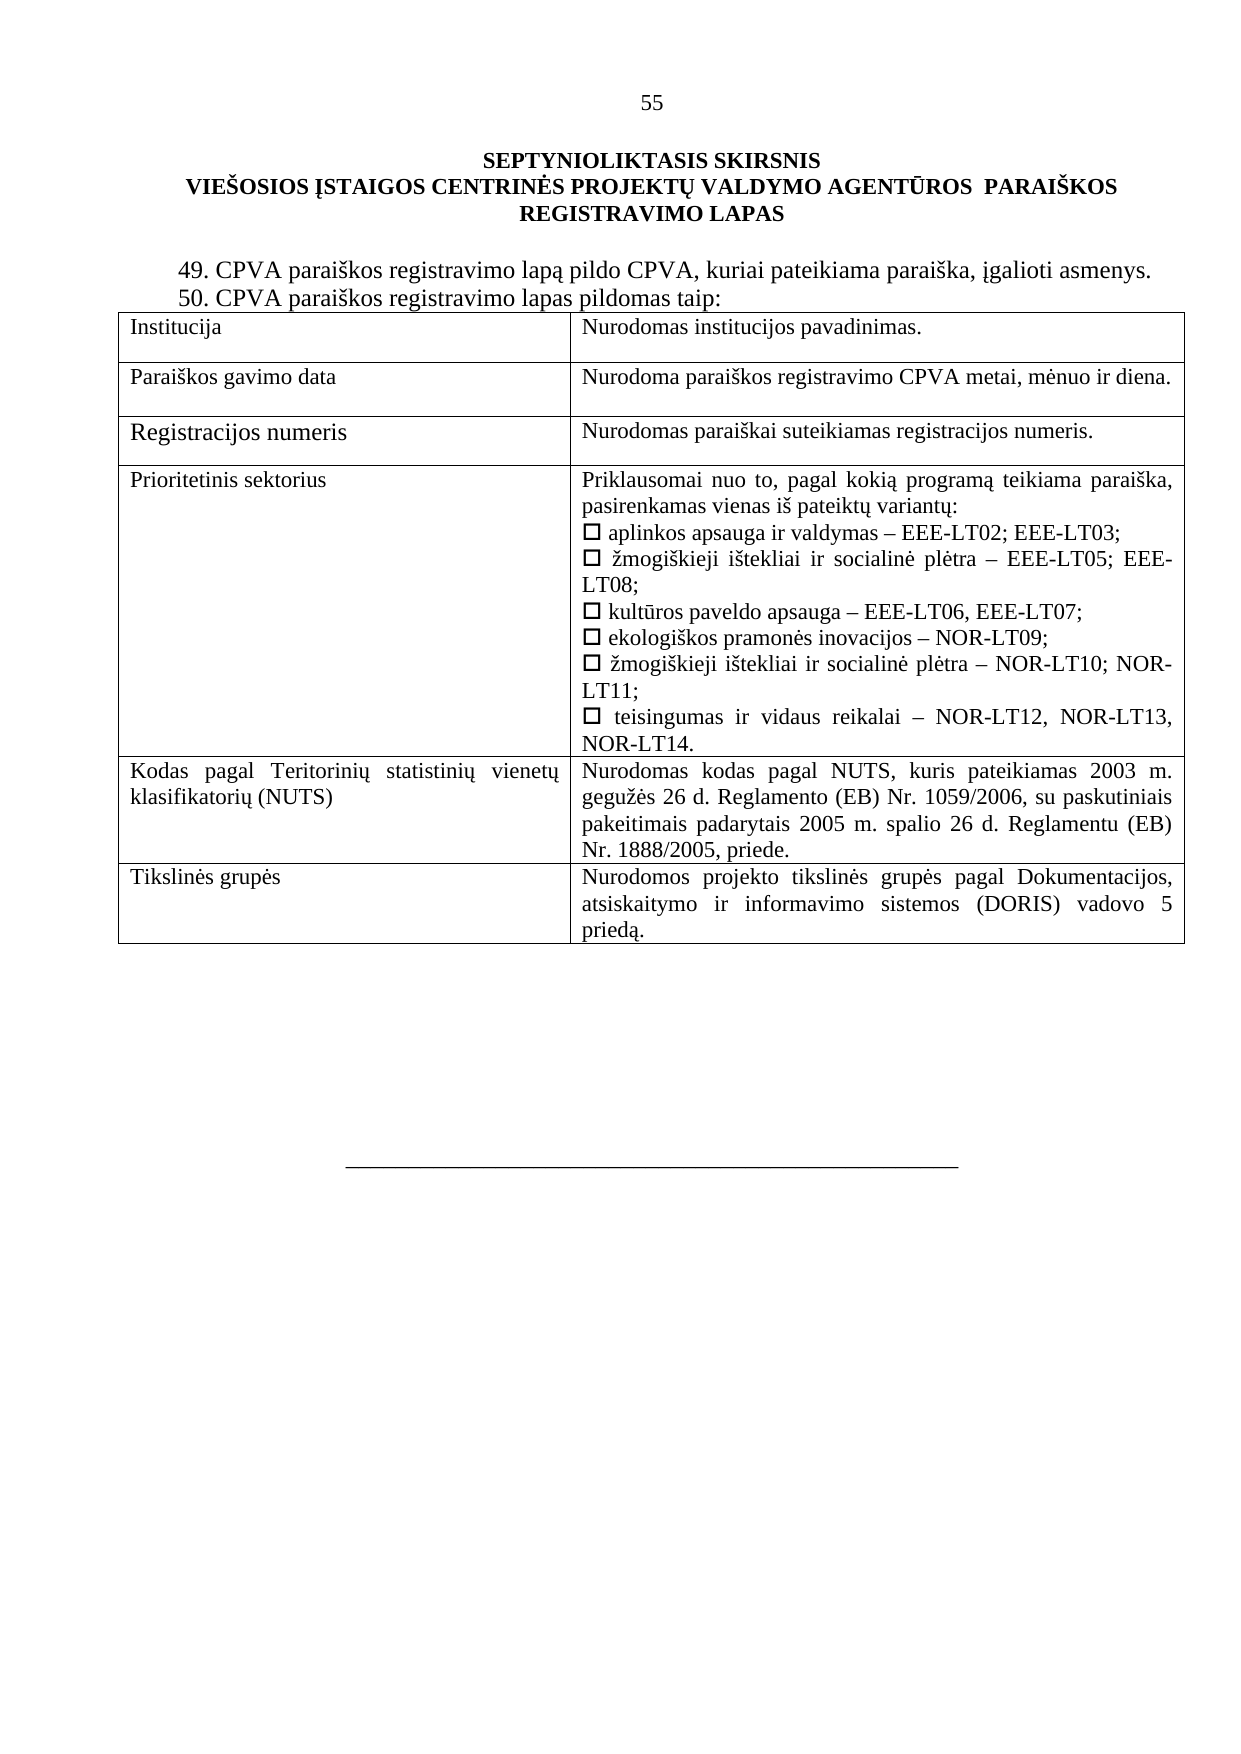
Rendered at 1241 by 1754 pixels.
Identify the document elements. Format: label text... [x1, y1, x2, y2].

table_cell Nurodoma paraiškos registravimo CPVA metai, mėnuo ir diena. [571, 363, 1184, 416]
table_cell Prioritetinis sektorius [119, 466, 570, 756]
table_cell Nurodomas kodas pagal NUTS, kuris pateikiamas 2003 m. gegužės 26 d. Reglamento (EB) Nr. 1059/2006, su paskutiniais pakeitimais padarytais 2005 m. spalio 26 d. Reglamentu (EB) Nr. 1888/2005, priede. [571, 757, 1184, 862]
table_cell Priklausomai nuo to, pagal kokią programą teikiama paraiška, pasirenkamas vienas iš pateiktų variantų:  aplinkos apsauga ir valdymas – EEE-LT02; EEE-LT03;  žmogiškieji ištekliai ir socialinė plėtra – EEE-LT05; EEE-LT08;  kultūros paveldo apsauga – EEE-LT06, EEE-LT07;  ekologiškos pramonės inovacijos – NOR-LT09;  žmogiškieji ištekliai ir socialinė plėtra – NOR-LT10; NOR-LT11;  teisingumas ir vidaus reikalai – NOR-LT12, NOR-LT13, NOR-LT14. [571, 466, 1184, 756]
text _________________________________________________ [119, 1142, 1185, 1171]
table_cell Nurodomas paraiškai suteikiamas registracijos numeris. [571, 417, 1184, 465]
table_cell Tikslinės grupės [119, 864, 570, 942]
table_header Nurodomas institucijos pavadinimas. [571, 313, 1184, 362]
table_header Institucija [119, 313, 570, 362]
table_cell Paraiškos gavimo data [119, 363, 570, 416]
text VIEŠOSIOS ĮSTAIGOS CENTRINĖS PROJEKTŲ VALDYMO AGENTŪROS PARAIŠKOS REGISTRAVIMO LAPAS [119, 173, 1185, 226]
text SEPTYNIOLIKTASIS SKIRSNIS [119, 147, 1185, 173]
table_cell Kodas pagal Teritorinių statistinių vienetų klasifikatorių (NUTS) [119, 757, 570, 862]
text 49. CPVA paraiškos registravimo lapą pildo CPVA, kuriai pateikiama paraiška, įgalioti asmenys. [178, 255, 1185, 283]
text 50. CPVA paraiškos registravimo lapas pildomas taip: [178, 283, 1185, 312]
table_cell Nurodomos projekto tikslinės grupės pagal Dokumentacijos, atsiskaitymo ir informavimo sistemos (DORIS) vadovo 5 priedą. [571, 864, 1184, 942]
table_cell Registracijos numeris [119, 417, 570, 465]
